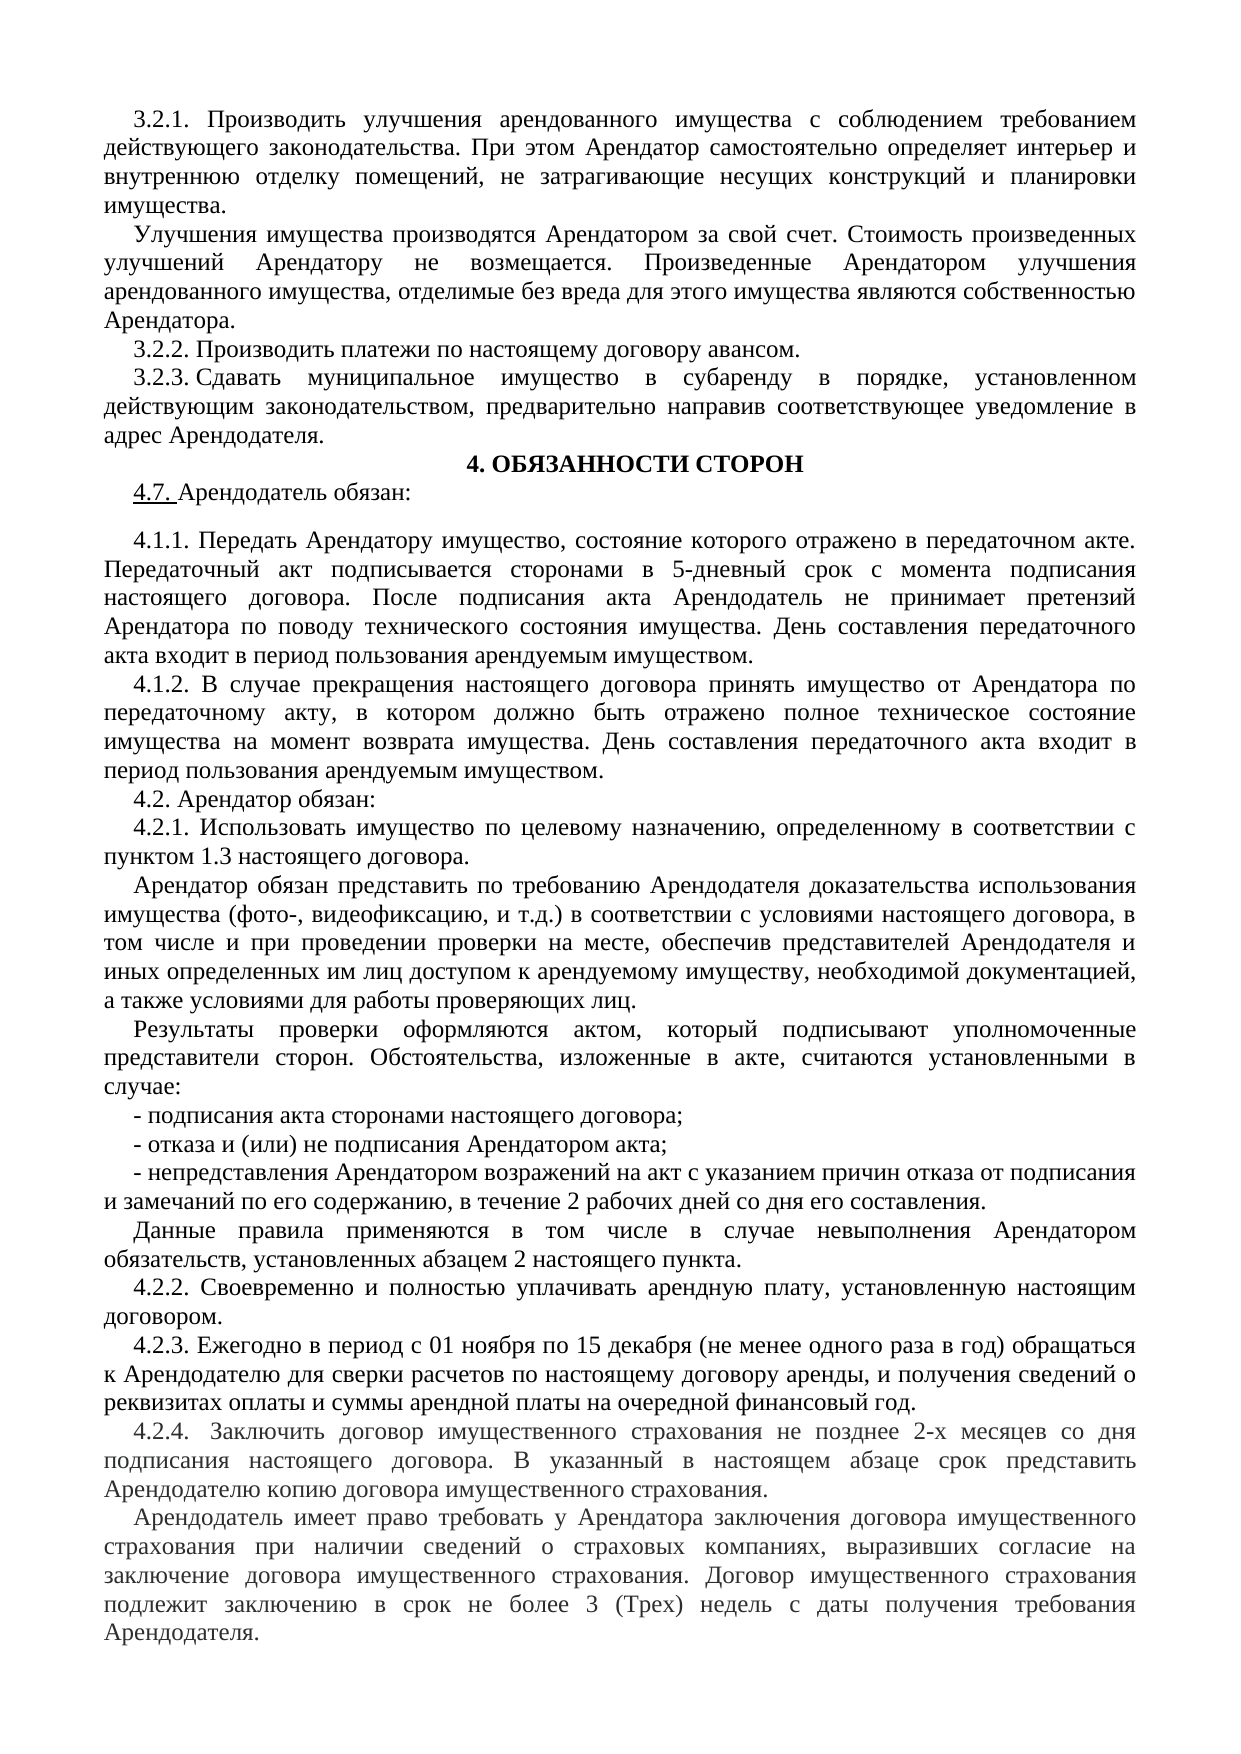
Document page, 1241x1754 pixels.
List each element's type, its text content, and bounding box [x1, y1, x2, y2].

text 4.1.2. В случае прекращения настоящего договора принять имущество от Арендатора по передаточному акту, в котором должно быть отражено полное техническое состояние имущества на момент возврата имущества. День составления передаточного акта входит в период пользования арендуемым имуществом. [103, 669, 1137, 784]
text 3.2.1. Производить улучшения арендованного имущества с соблюдением требованием действующего законодательства. При этом Арендатор самостоятельно определяет интерьер и внутреннюю отделку помещений, не затрагивающие несущих конструкций и планировки имущества. [103, 104, 1137, 219]
text Результаты проверки оформляются актом, который подписывают уполномоченные представители сторон. Обстоятельства, изложенные в акте, считаются установленными в случае: [103, 1014, 1137, 1100]
text 4. ОБЯЗАННОСТИ СТОРОН [103, 449, 1137, 477]
text 3.2.3. Сдавать муниципальное имущество в субаренду в порядке, установленном действующим законодательством, предварительно направив соответствующее уведомление в адрес Арендодателя. [103, 362, 1137, 449]
text Арендодатель имеет право требовать у Арендатора заключения договора имущественного страхования при наличии сведений о страховых компаниях, выразивших согласие на заключение договора имущественного страхования. Договор имущественного страхования подлежит заключению в срок не более 3 (Трех) недель с даты получения требования Арендодателя. [103, 1502, 1137, 1646]
text 4.2.3. Ежегодно в период с 01 ноября по 15 декабря (не менее одного раза в год) обращаться к Арендодателю для сверки расчетов по настоящему договору аренды, и получения сведений о реквизитах оплаты и суммы арендной платы на очередной финансовый год. [103, 1330, 1137, 1416]
text 4.2.1. Использовать имущество по целевому назначению, определенному в соответствии с пунктом 1.3 настоящего договора. [103, 812, 1137, 870]
text - отказа и (или) не подписания Арендатором акта; [103, 1129, 1137, 1157]
text 4.2. Арендатор обязан: [103, 784, 1137, 812]
text 4.1.1. Передать Арендатору имущество, состояние которого отражено в передаточном акте. Передаточный акт подписывается сторонами в 5-дневный срок с момента подписания настоящего договора. После подписания акта Арендодатель не принимает претензий Арендатора по поводу технического состояния имущества. День составления передаточного акта входит в период пользования арендуемым имуществом. [103, 525, 1137, 669]
text Улучшения имущества производятся Арендатором за свой счет. Стоимость произведенных улучшений Арендатору не возмещается. Произведенные Арендатором улучшения арендованного имущества, отделимые без вреда для этого имущества являются собственностью Арендатора. [103, 219, 1137, 334]
text 4.2.4. Заключить договор имущественного страхования не позднее 2-х месяцев со дня подписания настоящего договора. В указанный в настоящем абзаце срок представить Арендодателю копию договора имущественного страхования. [103, 1416, 1137, 1502]
list Арендодатель обязан: [103, 477, 1137, 506]
text Данные правила применяются в том числе в случае невыполнения Арендатором обязательств, установленных абзацем 2 настоящего пункта. [103, 1215, 1137, 1272]
text - непредставления Арендатором возражений на акт с указанием причин отказа от подписания и замечаний по его содержанию, в течение 2 рабочих дней со дня его составления. [103, 1157, 1137, 1215]
text Арендатор обязан представить по требованию Арендодателя доказательства использования имущества (фото-, видеофиксацию, и т.д.) в соответствии с условиями настоящего договора, в том числе и при проведении проверки на месте, обеспечив представителей Арендодателя и иных определенных им лиц доступом к арендуемому имуществу, необходимой документацией, а также условиями для работы проверяющих лиц. [103, 870, 1137, 1014]
text - подписания акта сторонами настоящего договора; [103, 1100, 1137, 1129]
text 3.2.2. Производить платежи по настоящему договору авансом. [103, 334, 1137, 362]
text 4.2.2. Своевременно и полностью уплачивать арендную плату, установленную настоящим договором. [103, 1272, 1137, 1330]
